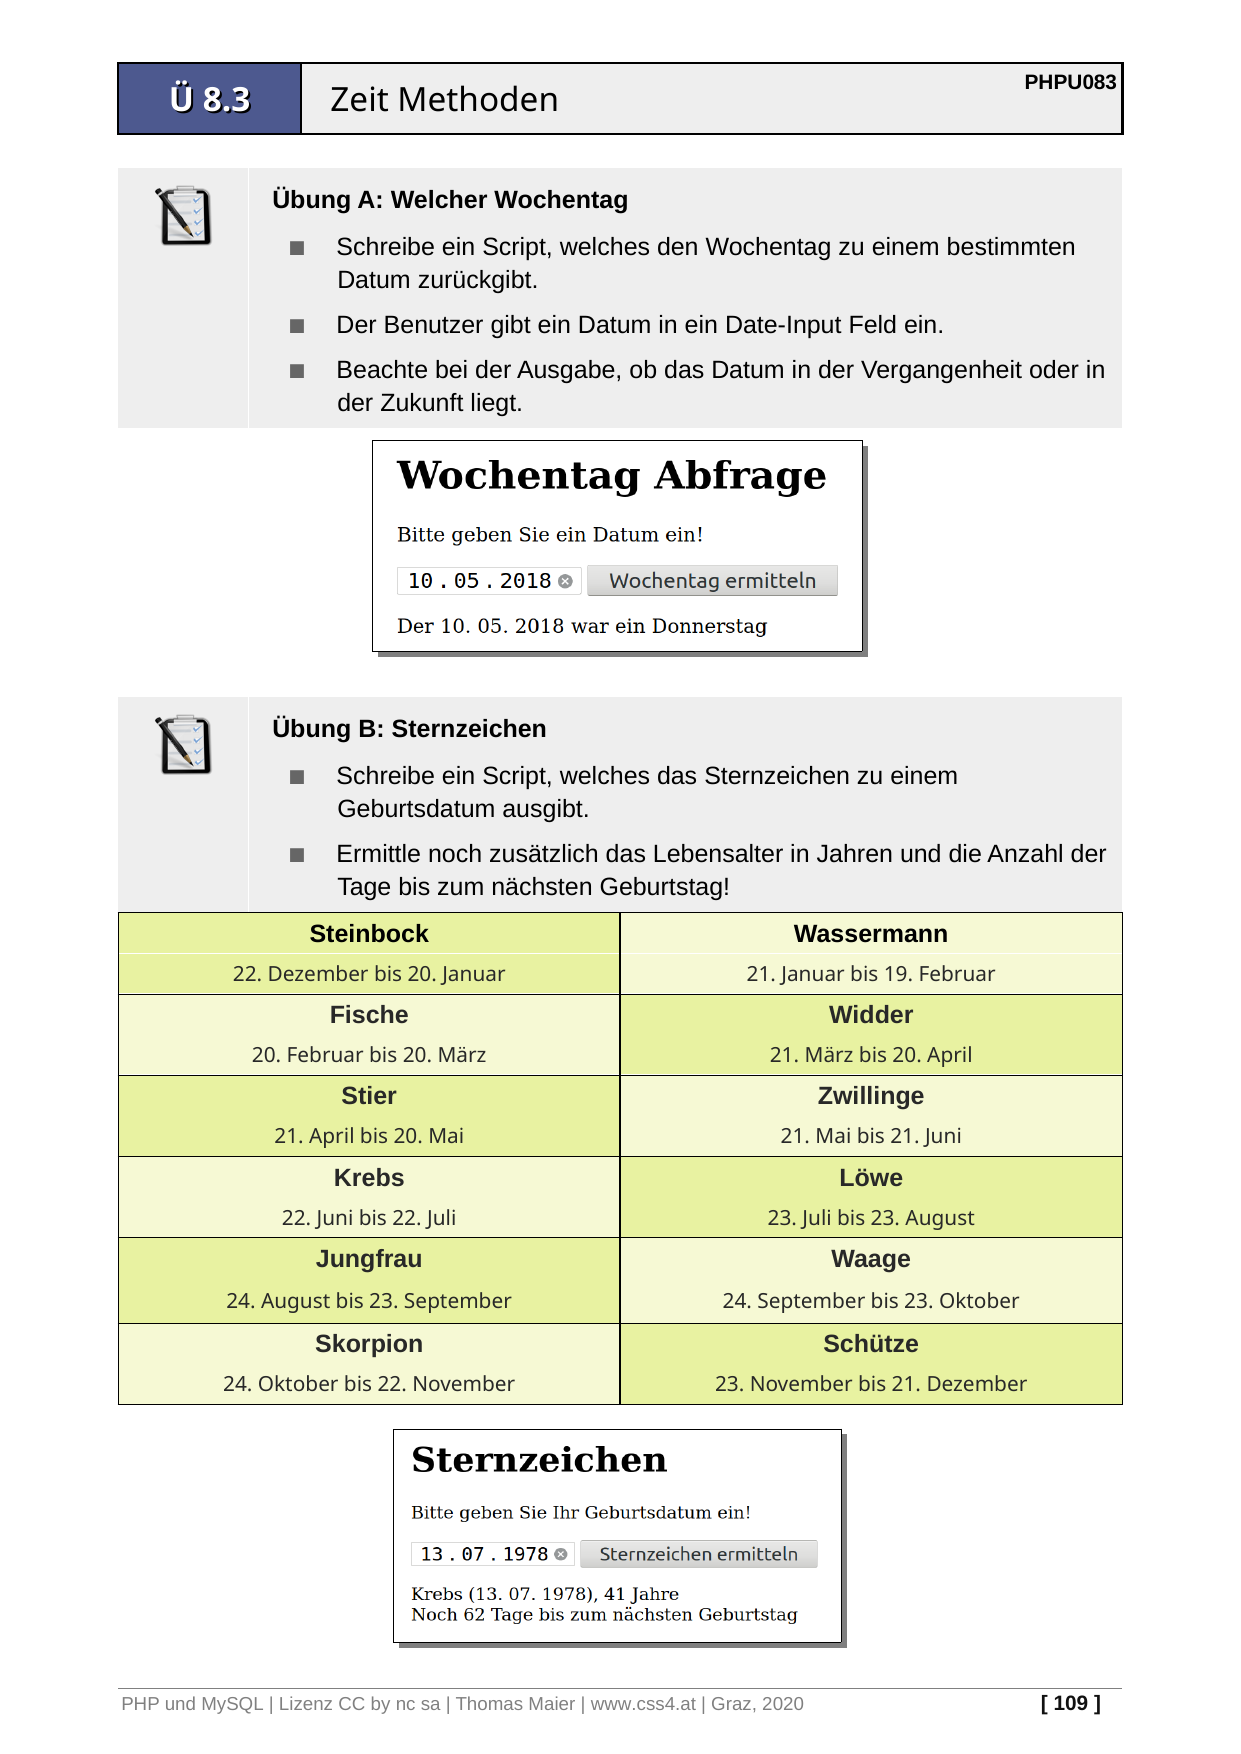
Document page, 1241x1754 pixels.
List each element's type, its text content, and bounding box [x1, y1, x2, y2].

picture [396, 1431, 839, 1639]
table_cell 20. Februar bis 20. März [119, 1035, 619, 1074]
table_cell Waage [621, 1238, 1122, 1278]
table_header [118, 168, 248, 428]
table_cell 21. Januar bis 19. Februar [621, 954, 1122, 993]
table_cell 22. Juni bis 22. Juli [119, 1197, 619, 1237]
table_cell Fische [119, 995, 619, 1035]
table_cell Zwillinge [621, 1076, 1122, 1116]
table_cell Stier [119, 1076, 619, 1116]
picture [153, 714, 214, 775]
table_cell 23. Juli bis 23. August [621, 1197, 1122, 1237]
table_cell 23. November bis 21. Dezember [621, 1364, 1122, 1404]
table_header Steinbock [119, 913, 619, 953]
table_cell 21. März bis 20. April [621, 1035, 1122, 1074]
table_cell 24. August bis 23. September [119, 1278, 619, 1323]
picture [153, 185, 214, 246]
table_cell Löwe [621, 1157, 1122, 1197]
table_header Übung B: Sternzeichen Schreibe ein Script, welches das Sternzeichen zu einem Geburtsdatum ausgibt. Ermittle noch zusätzlich das Lebensalter in Jahren und die Anzahl der Tage bis zum nächsten Geburtstag! [249, 697, 1122, 912]
table_cell 21. Mai bis 21. Juni [621, 1116, 1122, 1156]
picture [375, 443, 859, 649]
table_cell Widder [621, 995, 1122, 1035]
table_header PHPU083 [886, 64, 1121, 133]
table_header Ü 8.3 [119, 64, 300, 133]
table_header [118, 697, 248, 912]
table_cell 24. September bis 23. Oktober [621, 1278, 1122, 1323]
table_cell 21. April bis 20. Mai [119, 1116, 619, 1156]
table_cell 24. Oktober bis 22. November [119, 1364, 619, 1404]
table_header Wassermann [621, 913, 1122, 953]
table_cell 22. Dezember bis 20. Januar [119, 954, 619, 993]
table_cell Krebs [119, 1157, 619, 1197]
table_cell Jungfrau [119, 1238, 619, 1278]
table_cell Schütze [621, 1324, 1122, 1364]
table_cell Skorpion [119, 1324, 619, 1364]
table_header Übung A: Welcher Wochentag Schreibe ein Script, welches den Wochentag zu einem bestimmten Datum zurückgibt. Der Benutzer gibt ein Datum in ein Date-Input Feld ein. Beachte bei der Ausgabe, ob das Datum in der Vergangenheit oder in der Zukunft liegt. [249, 168, 1122, 428]
table_header Zeit Methoden [302, 64, 886, 133]
